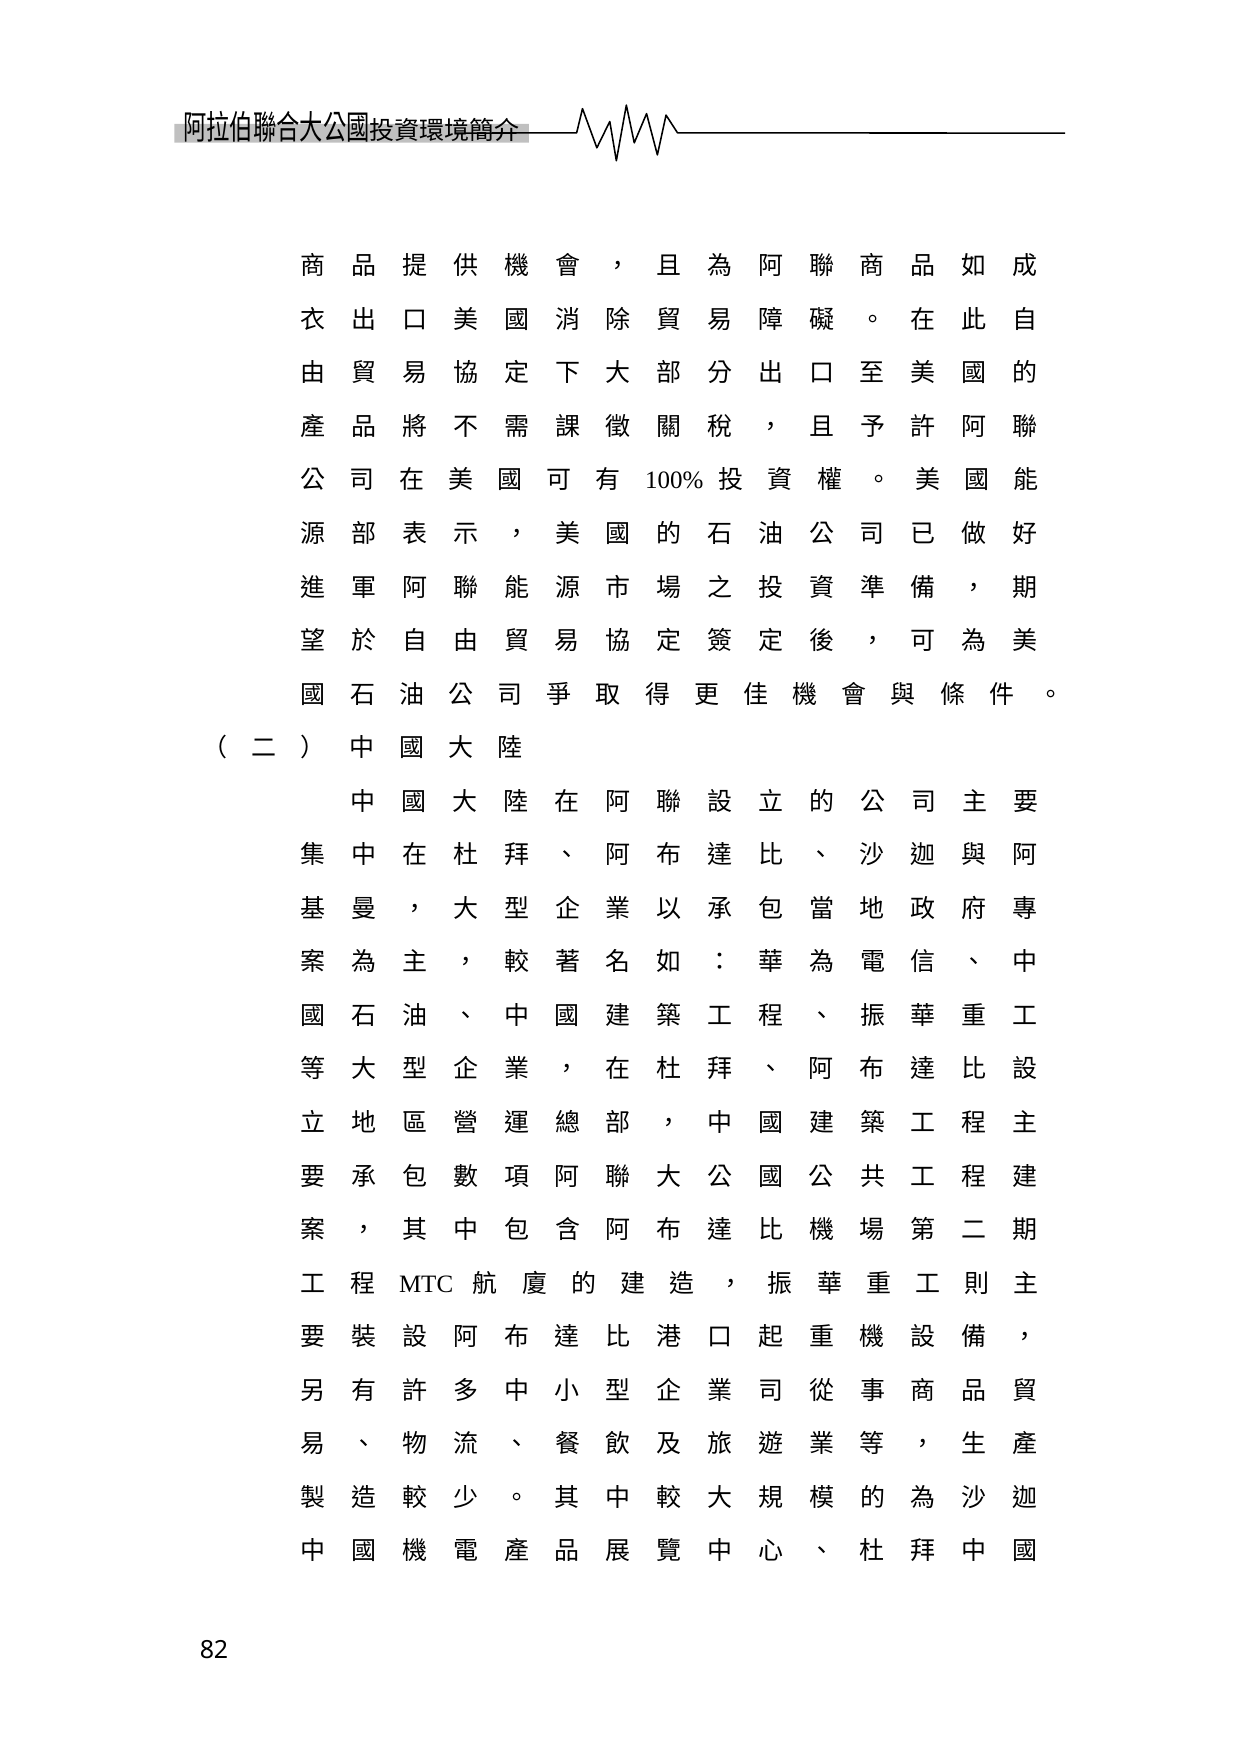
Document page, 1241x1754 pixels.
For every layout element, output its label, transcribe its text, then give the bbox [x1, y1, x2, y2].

text 商品提供機會，且為阿聯商品如成衣出口美國消除貿易障礙。在此自由貿易協定下大部分出口至美國的產品將不需課徵關稅，且予許阿聯公司在美國可有100%投資權。美國能源部表示，美國的石油公司已做好進軍阿聯能源市場之投資準備，期望於自由貿易協定簽定後，可為美國石油公司爭取得更佳機會與條件。 [276, 237, 1063, 719]
text （二）中國大陸 [202, 719, 1063, 773]
text 中國大陸在阿聯設立的公司主要集中在杜拜、阿布達比、沙迦與阿基曼，大型企業以承包當地政府專案為主，較著名如：華為電信、中國石油、中國建築工程、振華重工等大型企業，在杜拜、阿布達比設立地區營運總部，中國建築工程主要承包數項阿聯大公國公共工程建案，其中包含阿布達比機場第二期工程MTC航廈的建造，振華重工則主要裝設阿布達比港口起重機設備，另有許多中小型企業司從事商品貿易、物流、餐飲及旅遊業等，生產製造較少。其中較大規模的為沙迦中國機電產品展覽中心、杜拜中國 [276, 773, 1063, 1576]
